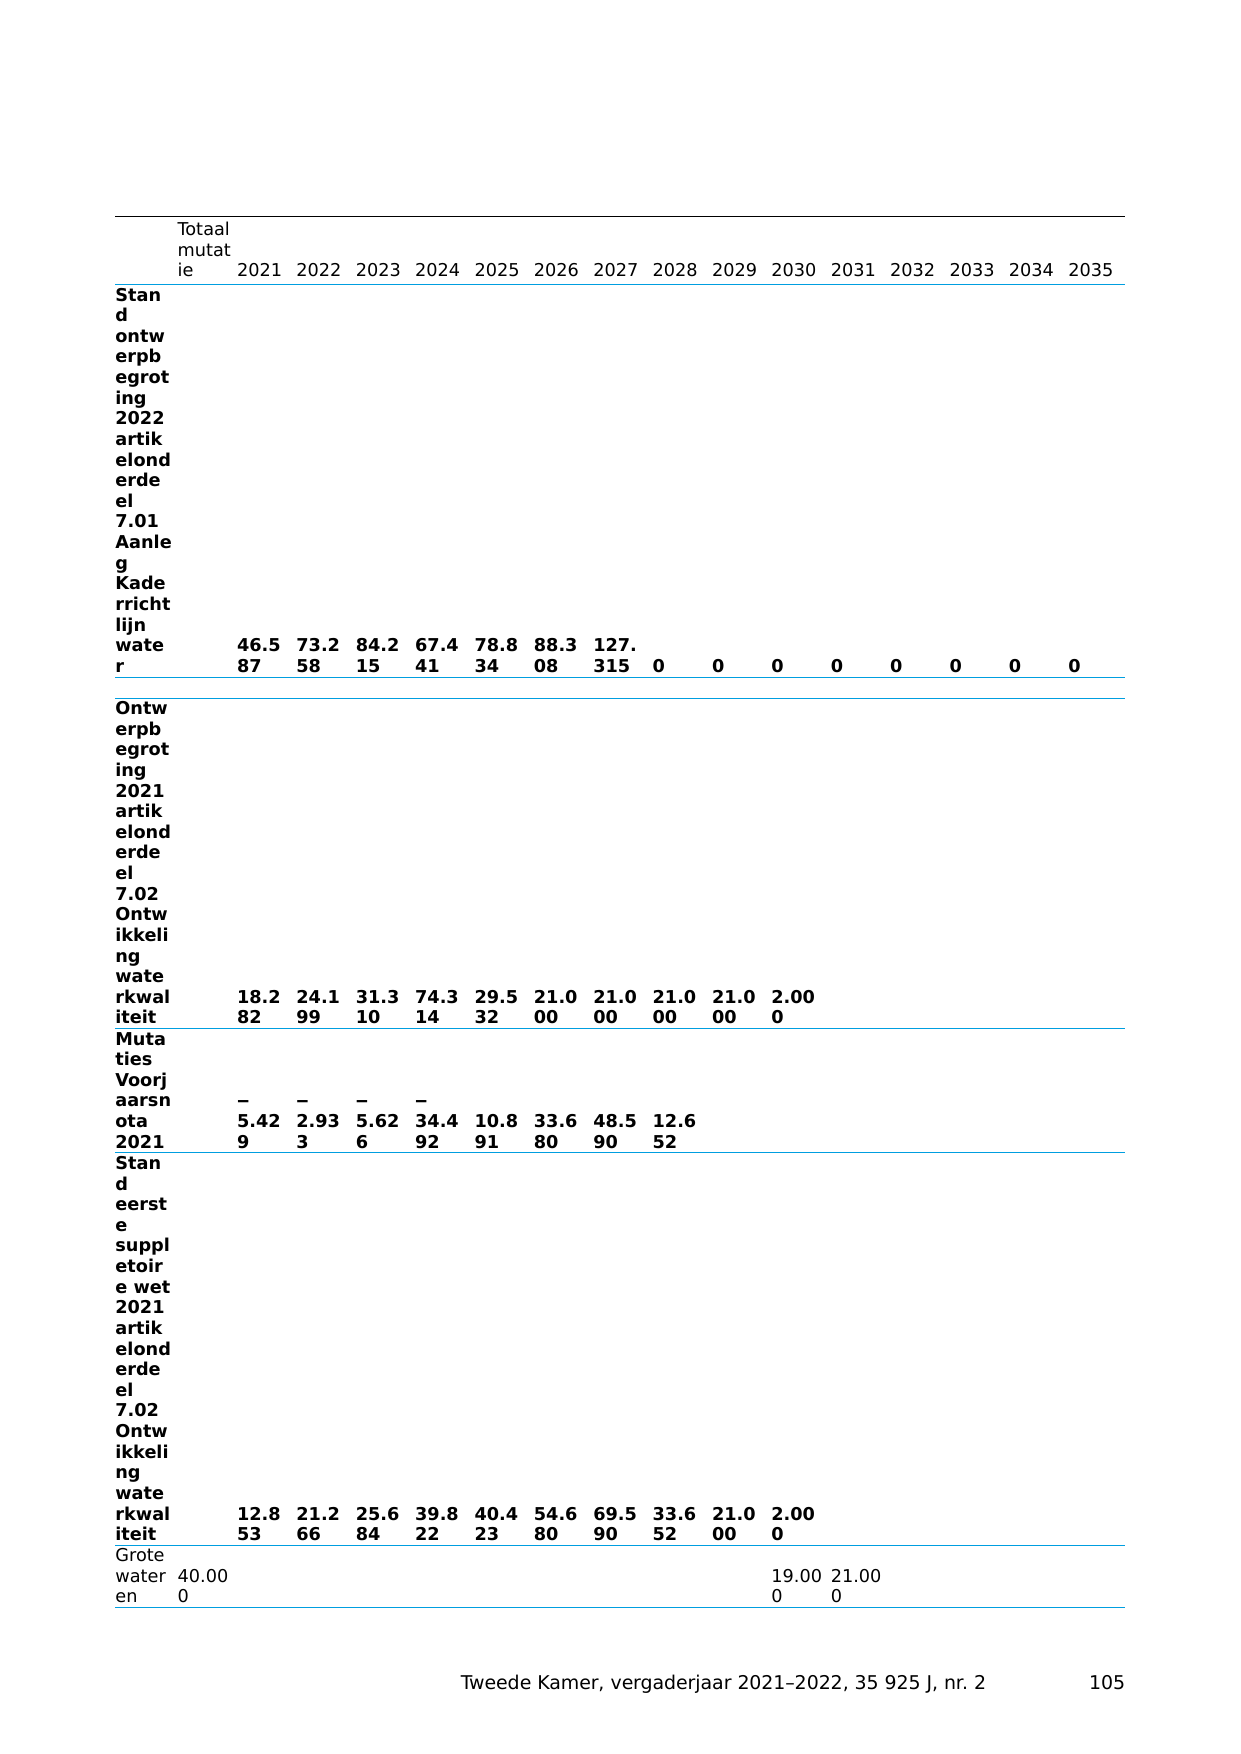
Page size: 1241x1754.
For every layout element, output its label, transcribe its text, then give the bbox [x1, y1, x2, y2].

table_cell Totaal mutatie [175, 217, 234, 284]
table_cell 2030 [768, 217, 828, 284]
table_cell 10.891 [471, 1029, 531, 1152]
table_cell 74.314 [412, 699, 471, 1028]
table_cell [175, 285, 234, 676]
table_cell 48.590 [590, 1029, 649, 1152]
table_cell [293, 1546, 353, 1607]
table_cell [1006, 678, 1065, 697]
table_cell [175, 699, 234, 1028]
table_cell [293, 678, 353, 697]
table_cell Stand eerste suppletoire wet 2021 artikelonderdeel 7.02 Ontwikkeling waterkwaliteit [115, 1153, 174, 1545]
table_cell 2024 [412, 217, 471, 284]
table_cell [768, 1029, 828, 1152]
table_cell [887, 1029, 946, 1152]
table_cell 46.587 [234, 285, 293, 676]
table_cell 2.000 [768, 699, 828, 1028]
table_cell 0 [946, 285, 1006, 676]
table_cell [353, 1546, 412, 1607]
table_cell 0 [828, 285, 887, 676]
table_cell [828, 678, 887, 697]
table_cell [946, 1029, 1006, 1152]
table_cell 21.266 [293, 1153, 353, 1545]
table_cell 33.652 [650, 1153, 709, 1545]
table_cell [946, 1153, 1006, 1545]
table_cell [768, 678, 828, 697]
table_cell 69.590 [590, 1153, 649, 1545]
table_cell 25.684 [353, 1153, 412, 1545]
table_cell [1006, 1546, 1065, 1607]
table_cell 78.834 [471, 285, 531, 676]
table_cell 2.000 [768, 1153, 828, 1545]
table_cell [709, 678, 768, 697]
table_cell 2023 [353, 217, 412, 284]
table_cell [828, 699, 887, 1028]
table_cell [1006, 1153, 1065, 1545]
table_cell 21.000 [828, 1546, 887, 1607]
table_cell 2021 [234, 217, 293, 284]
table_cell 21.000 [709, 699, 768, 1028]
table_cell [1065, 699, 1125, 1028]
table_cell [175, 1153, 234, 1545]
table_cell 2031 [828, 217, 887, 284]
table_cell 21.000 [650, 699, 709, 1028]
table_cell 2034 [1006, 217, 1065, 284]
table_cell [471, 678, 531, 697]
table_cell 39.822 [412, 1153, 471, 1545]
table_cell 73.258 [293, 285, 353, 676]
table_cell ‒ 5.626 [353, 1029, 412, 1152]
table_cell [946, 699, 1006, 1028]
table_cell [590, 1546, 649, 1607]
table_cell [709, 1029, 768, 1152]
table_cell [887, 1546, 946, 1607]
table_cell [1065, 1153, 1125, 1545]
table_cell 0 [887, 285, 946, 676]
table_cell [946, 1546, 1006, 1607]
table_cell [650, 678, 709, 697]
table_cell ‒ 2.933 [293, 1029, 353, 1152]
table_cell 12.853 [234, 1153, 293, 1545]
table_cell [1006, 699, 1065, 1028]
table_cell [1006, 1029, 1065, 1152]
table_cell [115, 217, 174, 284]
table_cell 2032 [887, 217, 946, 284]
table_cell 0 [650, 285, 709, 676]
table_cell 29.532 [471, 699, 531, 1028]
table_cell [412, 678, 471, 697]
table_header Tabel 43 Artikel 7 Investeren in waterkwaliteit [115, 191, 1125, 216]
table_cell 54.680 [531, 1153, 590, 1545]
table_cell 2025 [471, 217, 531, 284]
table_cell [175, 678, 234, 697]
table_cell 127.315 [590, 285, 649, 676]
table_cell [115, 678, 174, 697]
table_cell [234, 678, 293, 697]
table_cell 0 [1065, 285, 1125, 676]
table_cell [709, 1546, 768, 1607]
table_cell [531, 1546, 590, 1607]
table_cell [887, 1153, 946, 1545]
table_cell 2028 [650, 217, 709, 284]
table_cell 0 [768, 285, 828, 676]
table_cell [353, 678, 412, 697]
table_cell 88.308 [531, 285, 590, 676]
table_cell [887, 699, 946, 1028]
table_cell 2035 [1065, 217, 1125, 284]
table_cell Grote wateren [115, 1546, 174, 1607]
table_cell [887, 678, 946, 697]
table_cell 2027 [590, 217, 649, 284]
table_cell [471, 1546, 531, 1607]
table_cell 84.215 [353, 285, 412, 676]
table_cell 2026 [531, 217, 590, 284]
table_cell 31.310 [353, 699, 412, 1028]
table_cell 33.680 [531, 1029, 590, 1152]
table_cell [175, 1029, 234, 1152]
table_cell 0 [1006, 285, 1065, 676]
table_cell 21.000 [531, 699, 590, 1028]
table_cell ‒ 5.429 [234, 1029, 293, 1152]
table_cell 18.282 [234, 699, 293, 1028]
table_cell [828, 1029, 887, 1152]
table_cell [1065, 678, 1125, 697]
table_cell [650, 1546, 709, 1607]
table_cell [234, 1546, 293, 1607]
table_cell 21.000 [590, 699, 649, 1028]
table_cell [828, 1153, 887, 1545]
table_cell [531, 678, 590, 697]
table_cell 40.423 [471, 1153, 531, 1545]
table_cell 0 [709, 285, 768, 676]
table_cell [1065, 1546, 1125, 1607]
table_cell 2022 [293, 217, 353, 284]
table_cell Stand ontwerpbegroting 2022 artikelonderdeel 7.01 Aanleg Kaderrichtlijn water [115, 285, 174, 676]
table_cell [946, 678, 1006, 697]
table_cell 2033 [946, 217, 1006, 284]
table_cell Ontwerpbegroting 2021 artikelonderdeel 7.02 Ontwikkeling waterkwaliteit [115, 699, 174, 1028]
table_cell [1065, 1029, 1125, 1152]
table_cell 19.000 [768, 1546, 828, 1607]
table_cell 24.199 [293, 699, 353, 1028]
table_cell Mutaties Voorjaarsnota 2021 [115, 1029, 174, 1152]
table_cell 12.652 [650, 1029, 709, 1152]
table_cell ‒ 34.492 [412, 1029, 471, 1152]
table_cell 2029 [709, 217, 768, 284]
table_cell 40.000 [175, 1546, 234, 1607]
table_cell 21.000 [709, 1153, 768, 1545]
table_cell 67.441 [412, 285, 471, 676]
table_cell [590, 678, 649, 697]
table_cell [412, 1546, 471, 1607]
